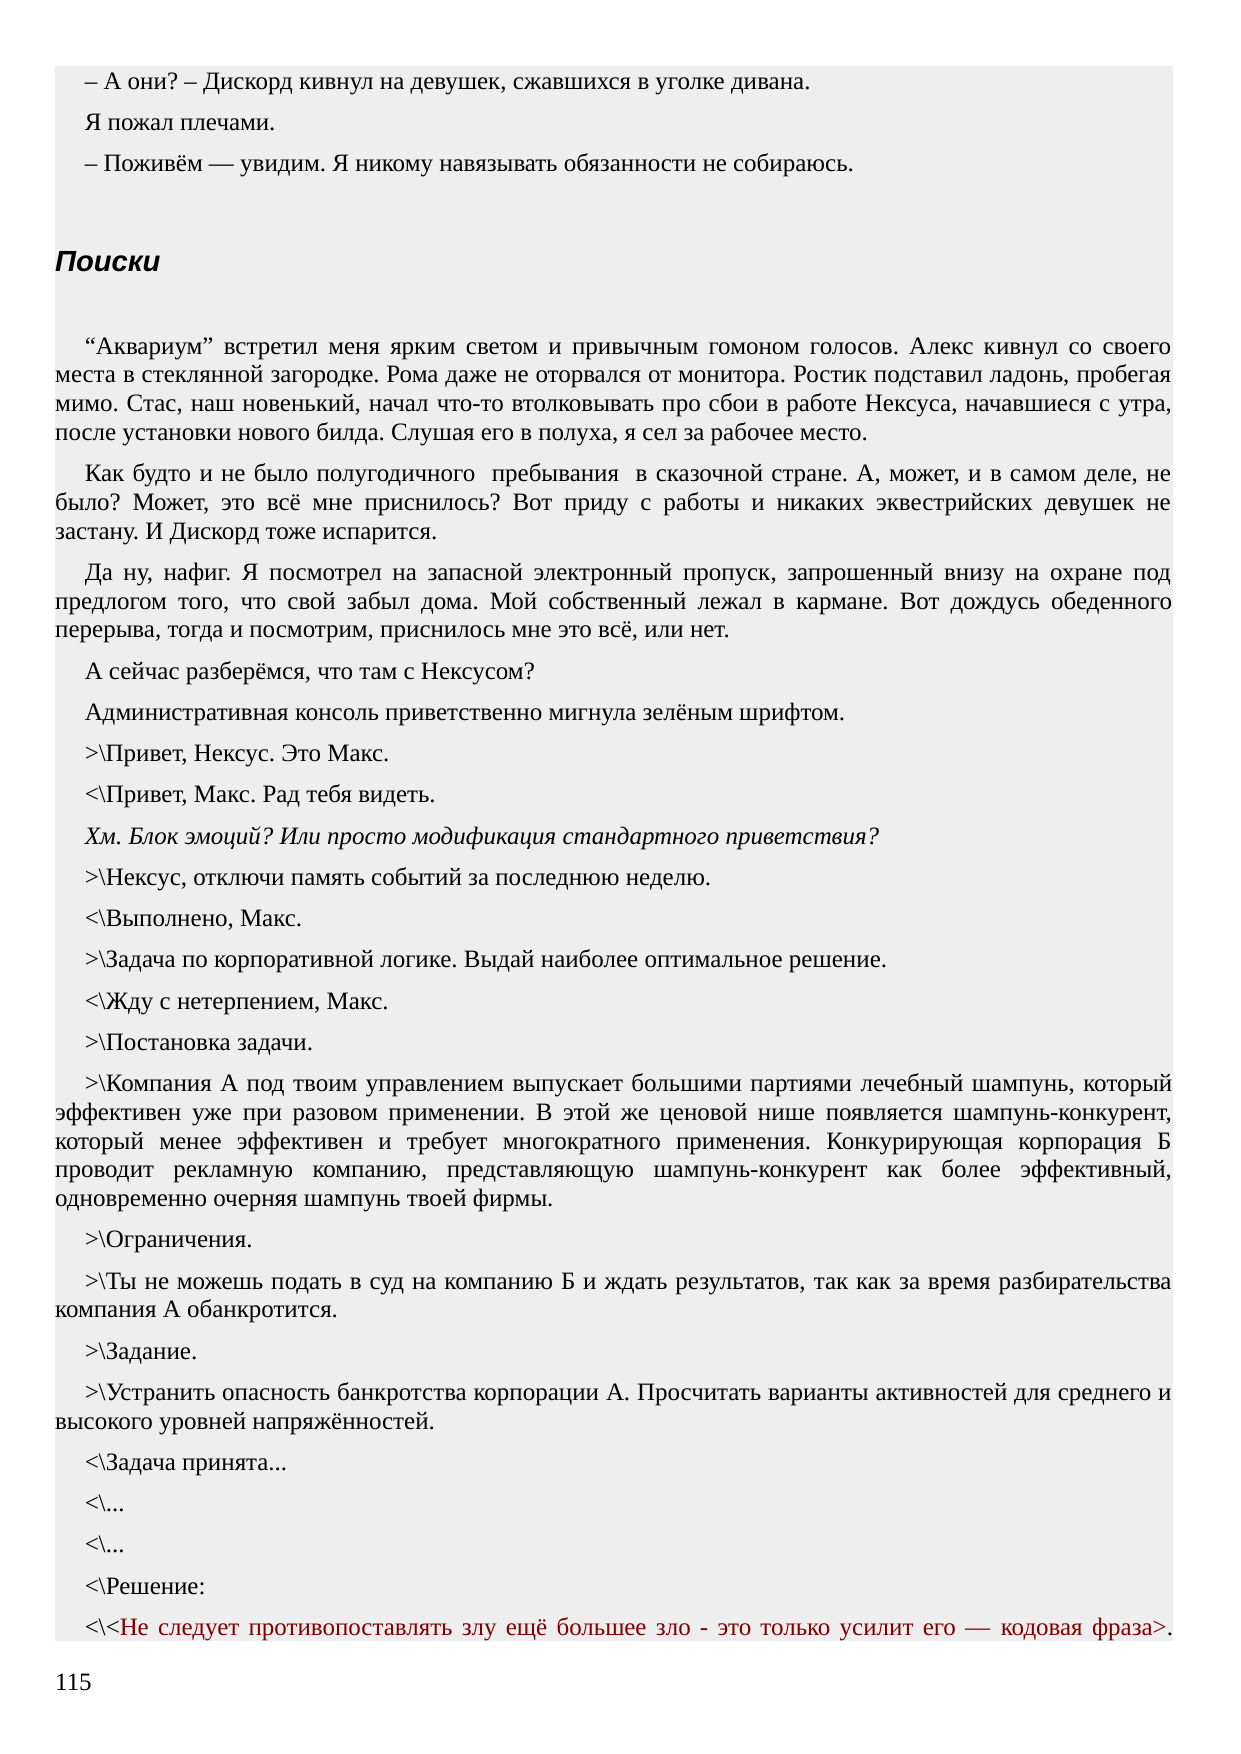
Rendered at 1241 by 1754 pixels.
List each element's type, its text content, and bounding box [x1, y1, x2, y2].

text >\Ограничения. [55, 1224, 1173, 1253]
text Я пожал плечами. [55, 107, 1173, 136]
text Хм. Блок эмоций? Или просто модификация стандартного приветствия? [55, 821, 1173, 849]
text <\Задача принята... [55, 1447, 1173, 1476]
text >\Задача по корпоративной логике. Выдай наиболее оптимальное решение. [55, 944, 1173, 973]
text >\Привет, Нексус. Это Макс. [55, 738, 1173, 767]
text Да ну, нафиг. Я посмотрел на запасной электронный пропуск, запрошенный внизу на охране под предлогом того, что свой забыл дома. Мой собственный лежал в кармане. Вот дождусь обеденного перерыва, тогда и посмотрим, приснилось мне это всё, или нет. [55, 557, 1173, 643]
text <\<Не следует противопоставлять злу ещё большее зло - это только усилит его — кодовая фраза>. [55, 1612, 1173, 1641]
text Административная консоль приветственно мигнула зелёным шрифтом. [55, 697, 1173, 726]
text >\Постановка задачи. [55, 1027, 1173, 1056]
text >\Задание. [55, 1336, 1173, 1364]
text >\Ты не можешь подать в суд на компанию Б и ждать результатов, так как за время разбирательства компания А обанкротится. [55, 1266, 1173, 1323]
text – Поживём — увидим. Я никому навязывать обязанности не собираюсь. [55, 148, 1173, 177]
text >\Устранить опасность банкротства корпорации А. Просчитать варианты активностей для среднего и высокого уровней напряжённостей. [55, 1377, 1173, 1434]
text <\... [55, 1529, 1173, 1558]
text Как будто и не было полугодичного пребывания в сказочной стране. А, может, и в самом деле, не было? Может, это всё мне приснилось? Вот приду с работы и никаких эквестрийских девушек не застану. И Дискорд тоже испарится. [55, 458, 1173, 544]
text >\Нексус, отключи память событий за последнюю неделю. [55, 862, 1173, 891]
text – А они? – Дискорд кивнул на девушек, сжавшихся в уголке дивана. [55, 66, 1173, 95]
subtitle Поиски [55, 243, 1173, 277]
text <\Привет, Макс. Рад тебя видеть. [55, 779, 1173, 808]
text <\Жду с нетерпением, Макс. [55, 986, 1173, 1014]
text “Аквариум” встретил меня ярким светом и привычным гомоном голосов. Алекс кивнул со своего места в стеклянной загородке. Рома даже не оторвался от монитора. Ростик подставил ладонь, пробегая мимо. Стас, наш новенький, начал что-то втолковывать про сбои в работе Нексуса, начавшиеся с утра, после установки нового билда. Слушая его в полуха, я сел за рабочее место. [55, 331, 1173, 446]
text >\Компания А под твоим управлением выпускает большими партиями лечебный шампунь, который эффективен уже при разовом применении. В этой же ценовой нише появляется шампунь-конкурент, который менее эффективен и требует многократного применения. Конкурирующая корпорация Б проводит рекламную компанию, представляющую шампунь-конкурент как более эффективный, одновременно очерняя шампунь твоей фирмы. [55, 1068, 1173, 1212]
text <\Решение: [55, 1571, 1173, 1599]
text <\Выполнено, Макс. [55, 903, 1173, 932]
text А сейчас разберёмся, что там с Нексусом? [55, 656, 1173, 684]
text <\... [55, 1488, 1173, 1517]
